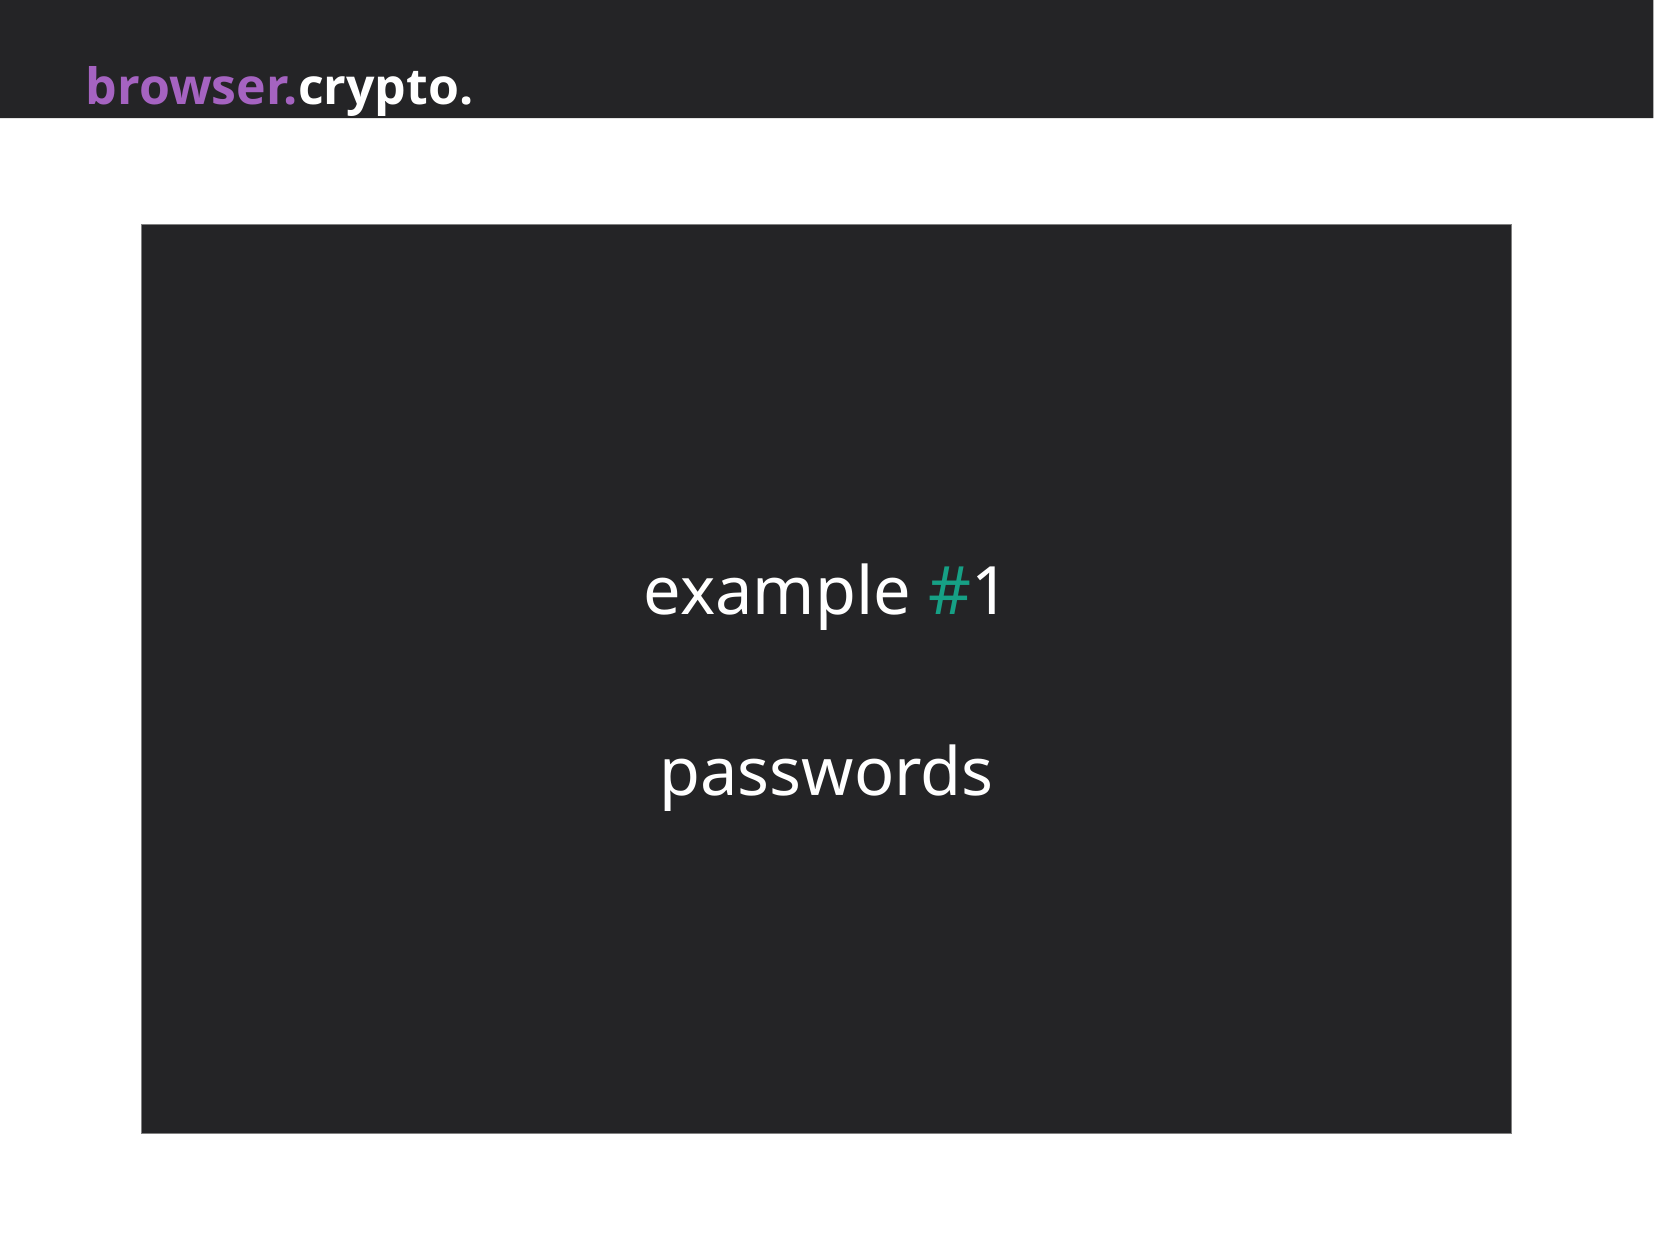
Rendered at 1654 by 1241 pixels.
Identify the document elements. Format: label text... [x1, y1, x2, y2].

text_box browser.crypto. [70, 43, 567, 119]
text_box [165, 531, 1441, 1087]
text_box example #1 passwords [141, 224, 1512, 1134]
text_box [0, 0, 1654, 119]
